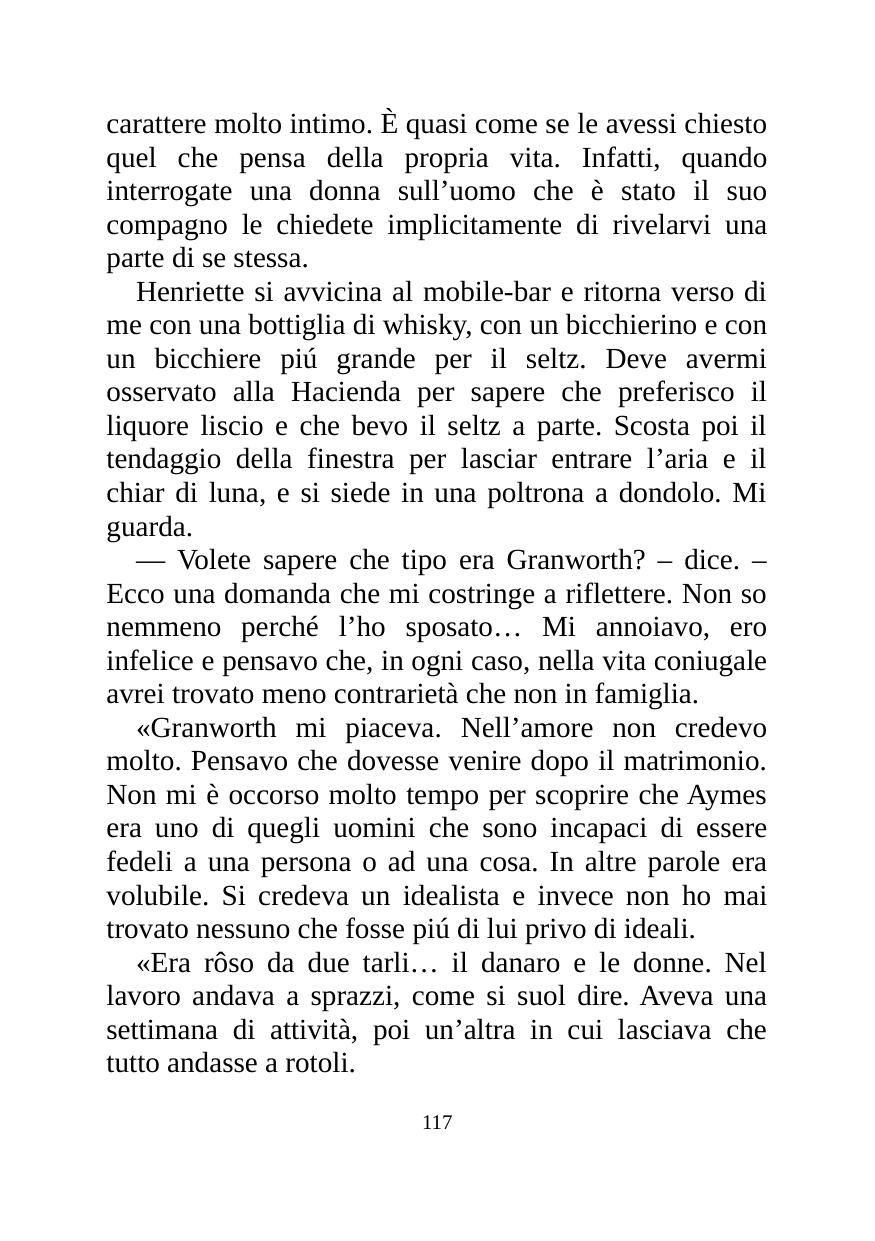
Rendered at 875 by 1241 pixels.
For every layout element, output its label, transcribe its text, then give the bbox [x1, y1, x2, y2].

text carattere molto intimo. È quasi come se le avessi chiesto quel che pensa della propria vita. Infatti, quando interrogate una donna sull’uomo che è stato il suo compagno le chiedete implicitamente di rivelarvi una parte di se stessa. [106, 106, 768, 274]
text «Granworth mi piaceva. Nell’amore non credevo molto. Pensavo che dovesse venire dopo il matrimonio. Non mi è occorso molto tempo per scoprire che Aymes era uno di quegli uomini che sono incapaci di essere fedeli a una persona o ad una cosa. In altre parole era volubile. Si credeva un idealista e invece non ho mai trovato nessuno che fosse piú di lui privo di ideali. [106, 710, 768, 945]
text — Volete sapere che tipo era Granworth? – dice. – Ecco una domanda che mi costringe a riflettere. Non so nemmeno perché l’ho sposato… Mi annoiavo, ero infelice e pensavo che, in ogni caso, nella vita coniugale avrei trovato meno contrarietà che non in famiglia. [106, 542, 768, 710]
text «Era rôso da due tarli… il danaro e le donne. Nel lavoro andava a sprazzi, come si suol dire. Aveva una settimana di attività, poi un’altra in cui lasciava che tutto andasse a rotoli. [106, 945, 768, 1079]
text Henriette si avvicina al mobile-bar e ritorna verso di me con una bottiglia di whisky, con un bicchierino e con un bicchiere piú grande per il seltz. Deve avermi osservato alla Hacienda per sapere che preferisco il liquore liscio e che bevo il seltz a parte. Scosta poi il tendaggio della finestra per lasciar entrare l’aria e il chiar di luna, e si siede in una poltrona a dondolo. Mi guarda. [106, 274, 768, 542]
